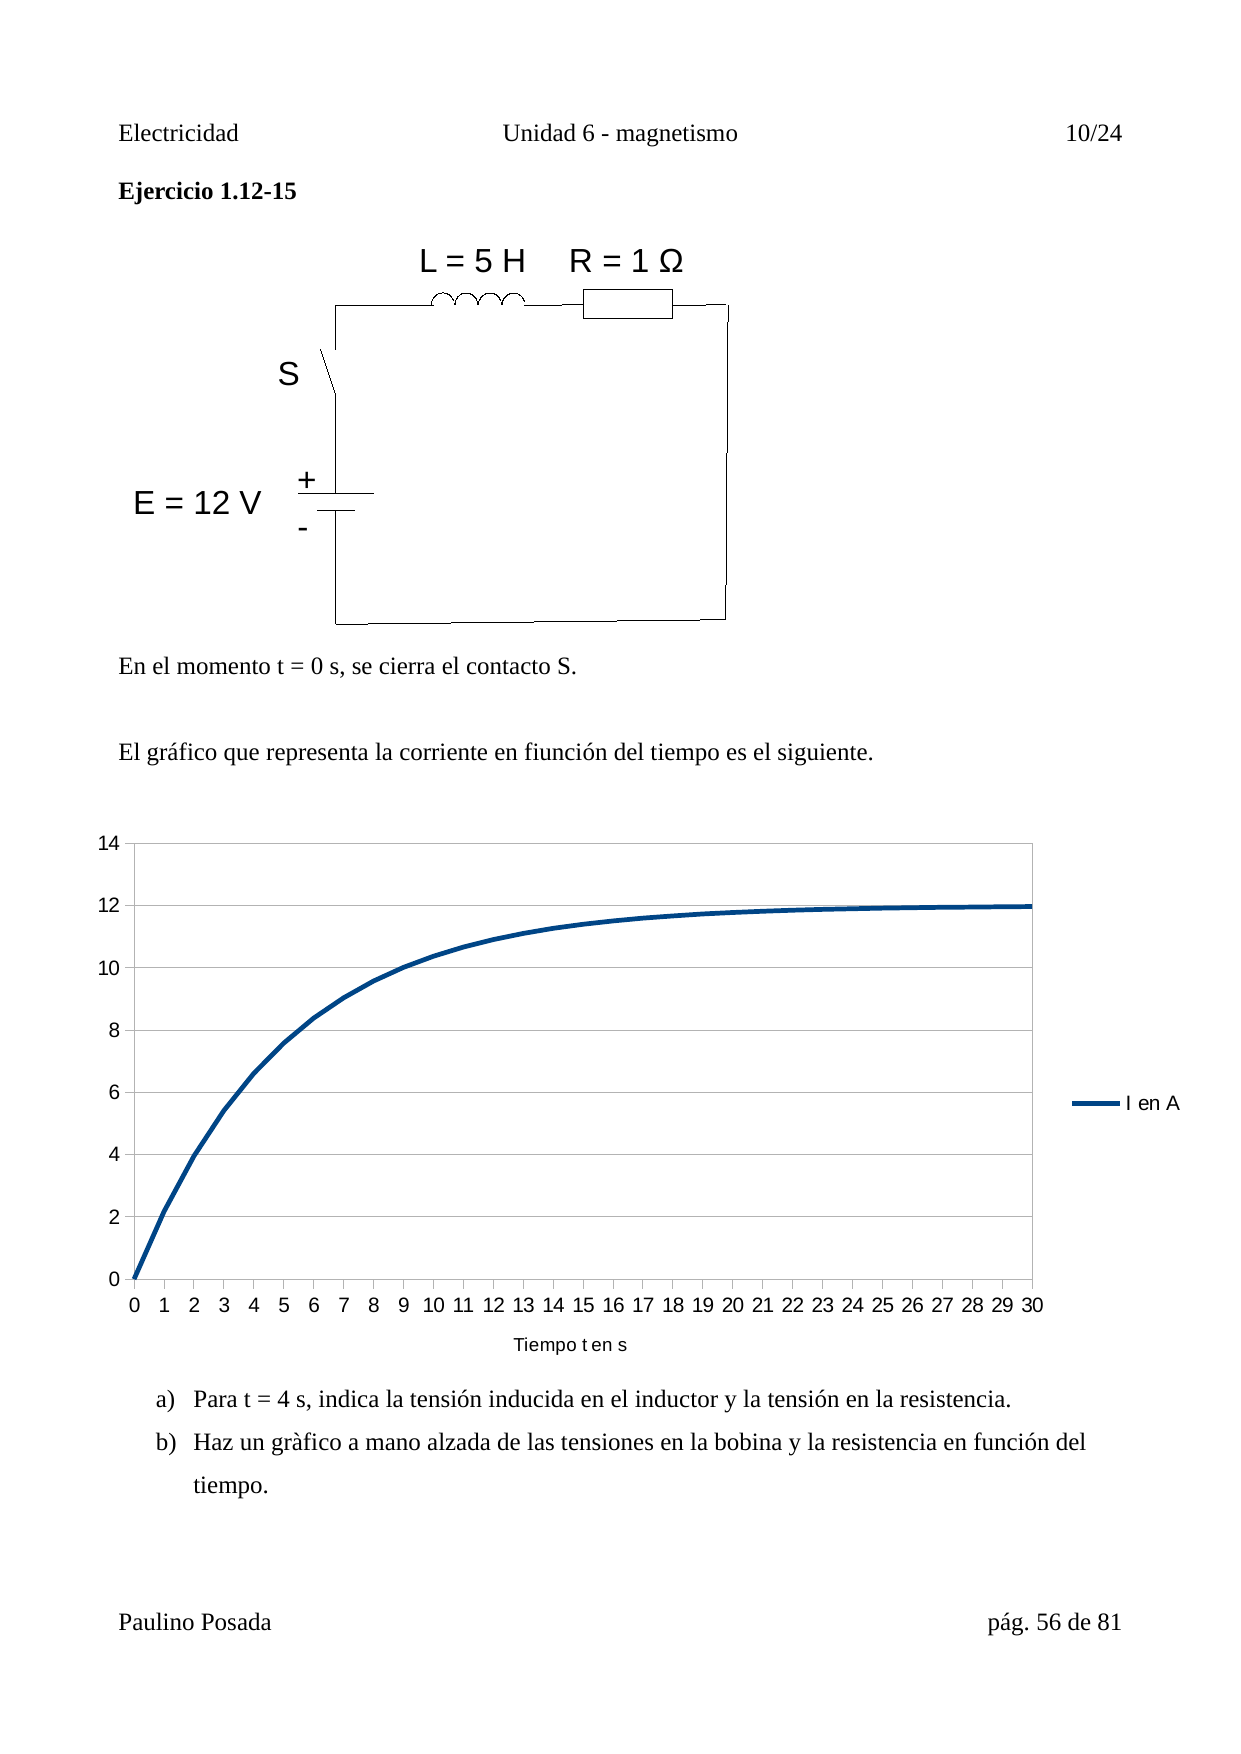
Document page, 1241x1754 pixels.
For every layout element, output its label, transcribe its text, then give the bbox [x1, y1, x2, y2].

text El gráfico que representa la corriente en fiunción del tiempo es el siguiente. [118, 737, 1122, 766]
list Haz un gràfico a mano alzada de las tensiones en la bobina y la resistencia en función del tiempo. [156, 1427, 1122, 1499]
text En el momento t = 0 s, se cierra el contacto S. [118, 651, 1122, 679]
list Para t = 4 s, indica la tensión inducida en el inductor y la tensión en la resistencia. [156, 1387, 1122, 1413]
text Ejercicio 1.12-15 [118, 176, 1122, 205]
